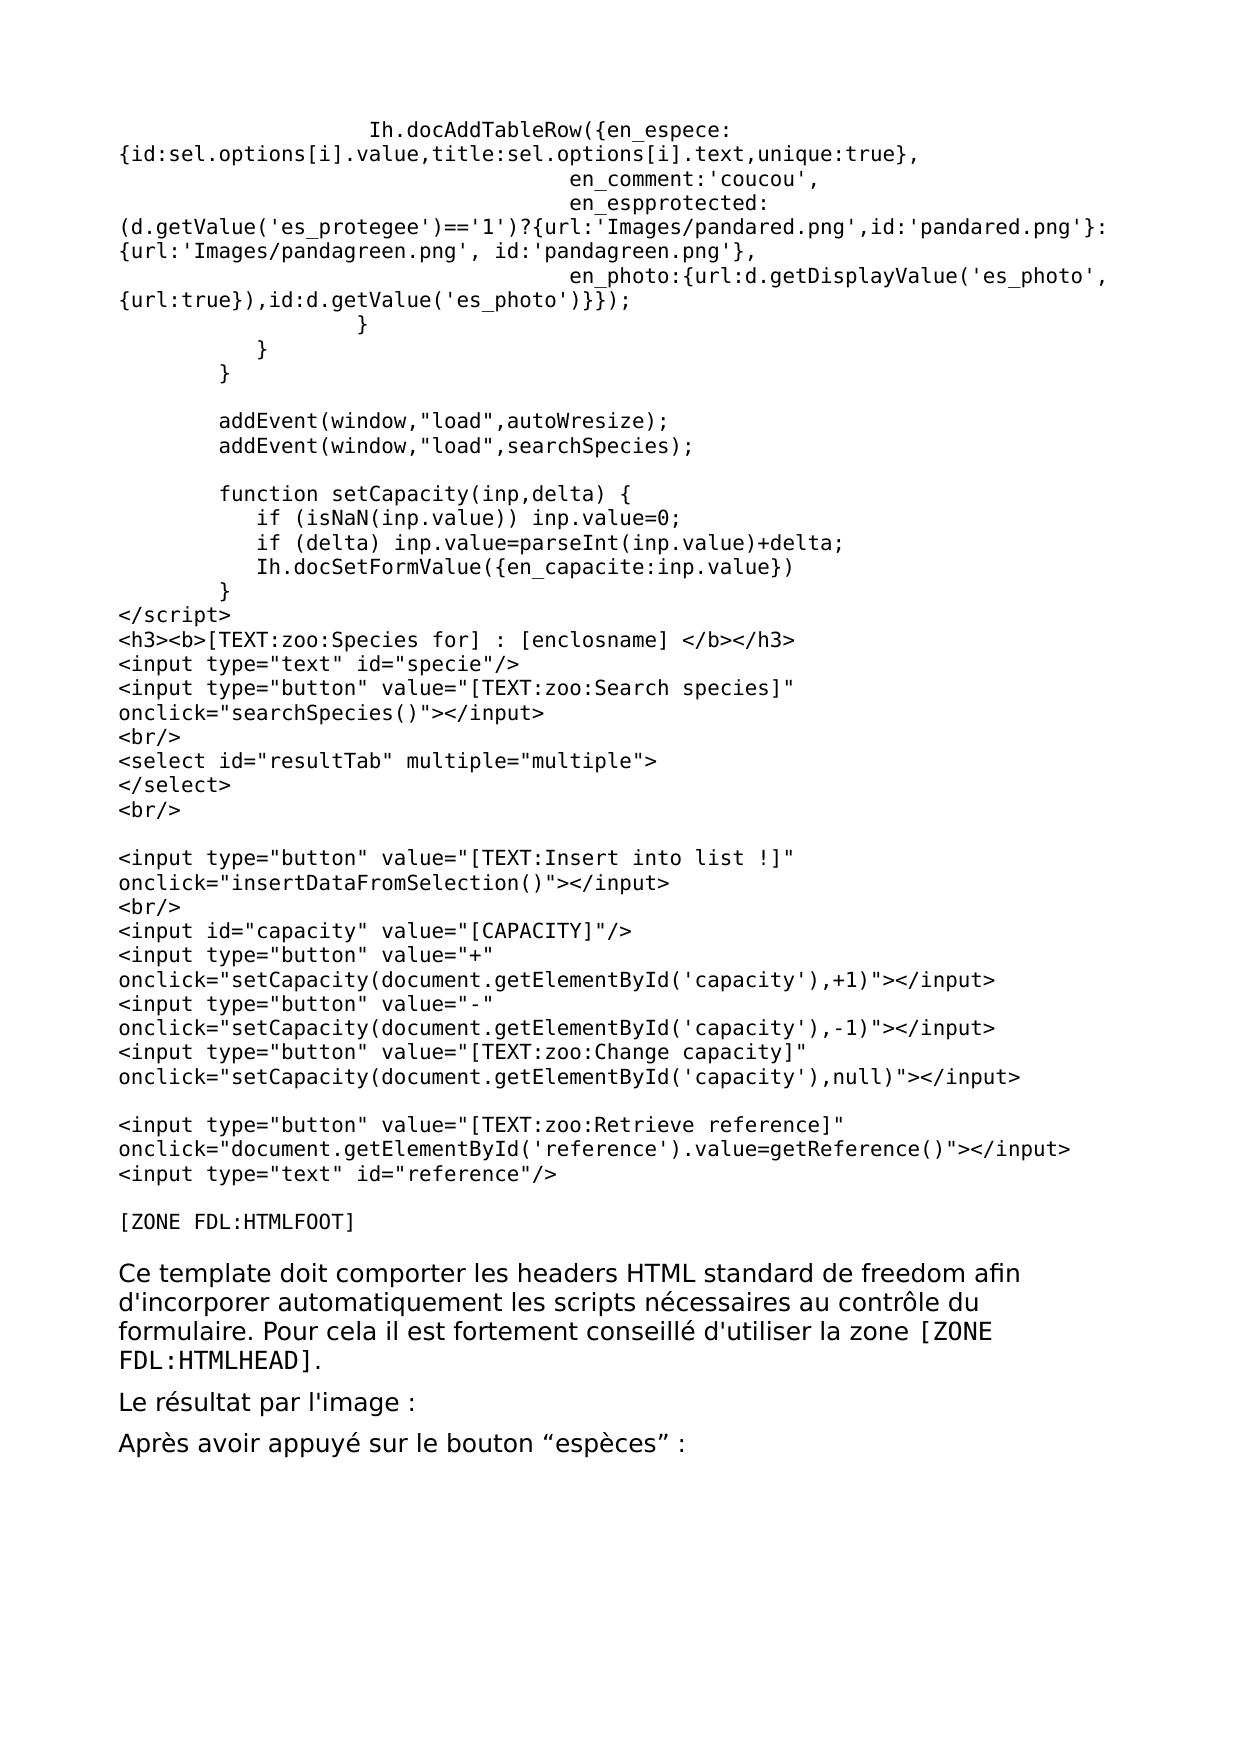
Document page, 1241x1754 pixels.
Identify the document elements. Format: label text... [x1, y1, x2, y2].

text Le résultat par l'image : [118, 1388, 1122, 1417]
text Après avoir appuyé sur le bouton “espèces” : [118, 1430, 1122, 1459]
text Ce template doit comporter les headers HTML standard de freedom afin d'incorporer automatiquement les scripts nécessaires au contrôle du formulaire. Pour cela il est fortement conseillé d'utiliser la zone [ZONE FDL:HTMLHEAD]. [118, 1259, 1122, 1376]
text Ih.docAddTableRow({en_espece:{id:sel.options[i].value,title:sel.options[i].text,unique:true}, en_comment:'coucou', en_espprotected:(d.getValue('es_protegee')=='1')?{url:'Images/pandared.png',id:'pandared.png'}:{url:'Images/pandagreen.png', id:'pandagreen.png'}, en_photo:{url:d.getDisplayValue('es_photo',{url:true}),id:d.getValue('es_photo')}}); } } } addEvent(window,"load",autoWresize); addEvent(window,"load",searchSpecies); function setCapacity(inp,delta) { if (isNaN(inp.value)) inp.value=0; if (delta) inp.value=parseInt(inp.value)+delta; Ih.docSetFormValue({en_capacite:inp.value}) } </script> <h3><b>[TEXT:zoo:Species for] : [enclosname] </b></h3> <input type="text" id="specie"/> <input type="button" value="[TEXT:zoo:Search species]" onclick="searchSpecies()"></input> <br/> <select id="resultTab" multiple="multiple"> </select> <br/> <input type="button" value="[TEXT:Insert into list !]" onclick="insertDataFromSelection()"></input> <br/> <input id="capacity" value="[CAPACITY]"/> <input type="button" value="+" onclick="setCapacity(document.getElementById('capacity'),+1)"></input> <input type="button" value="-" onclick="setCapacity(document.getElementById('capacity'),-1)"></input> <input type="button" value="[TEXT:zoo:Change capacity]" onclick="setCapacity(document.getElementById('capacity'),null)"></input> <input type="button" value="[TEXT:zoo:Retrieve reference]" onclick="document.getElementById('reference').value=getReference()"></input> <input type="text" id="reference"/> [ZONE FDL:HTMLFOOT] [118, 118, 1122, 1259]
